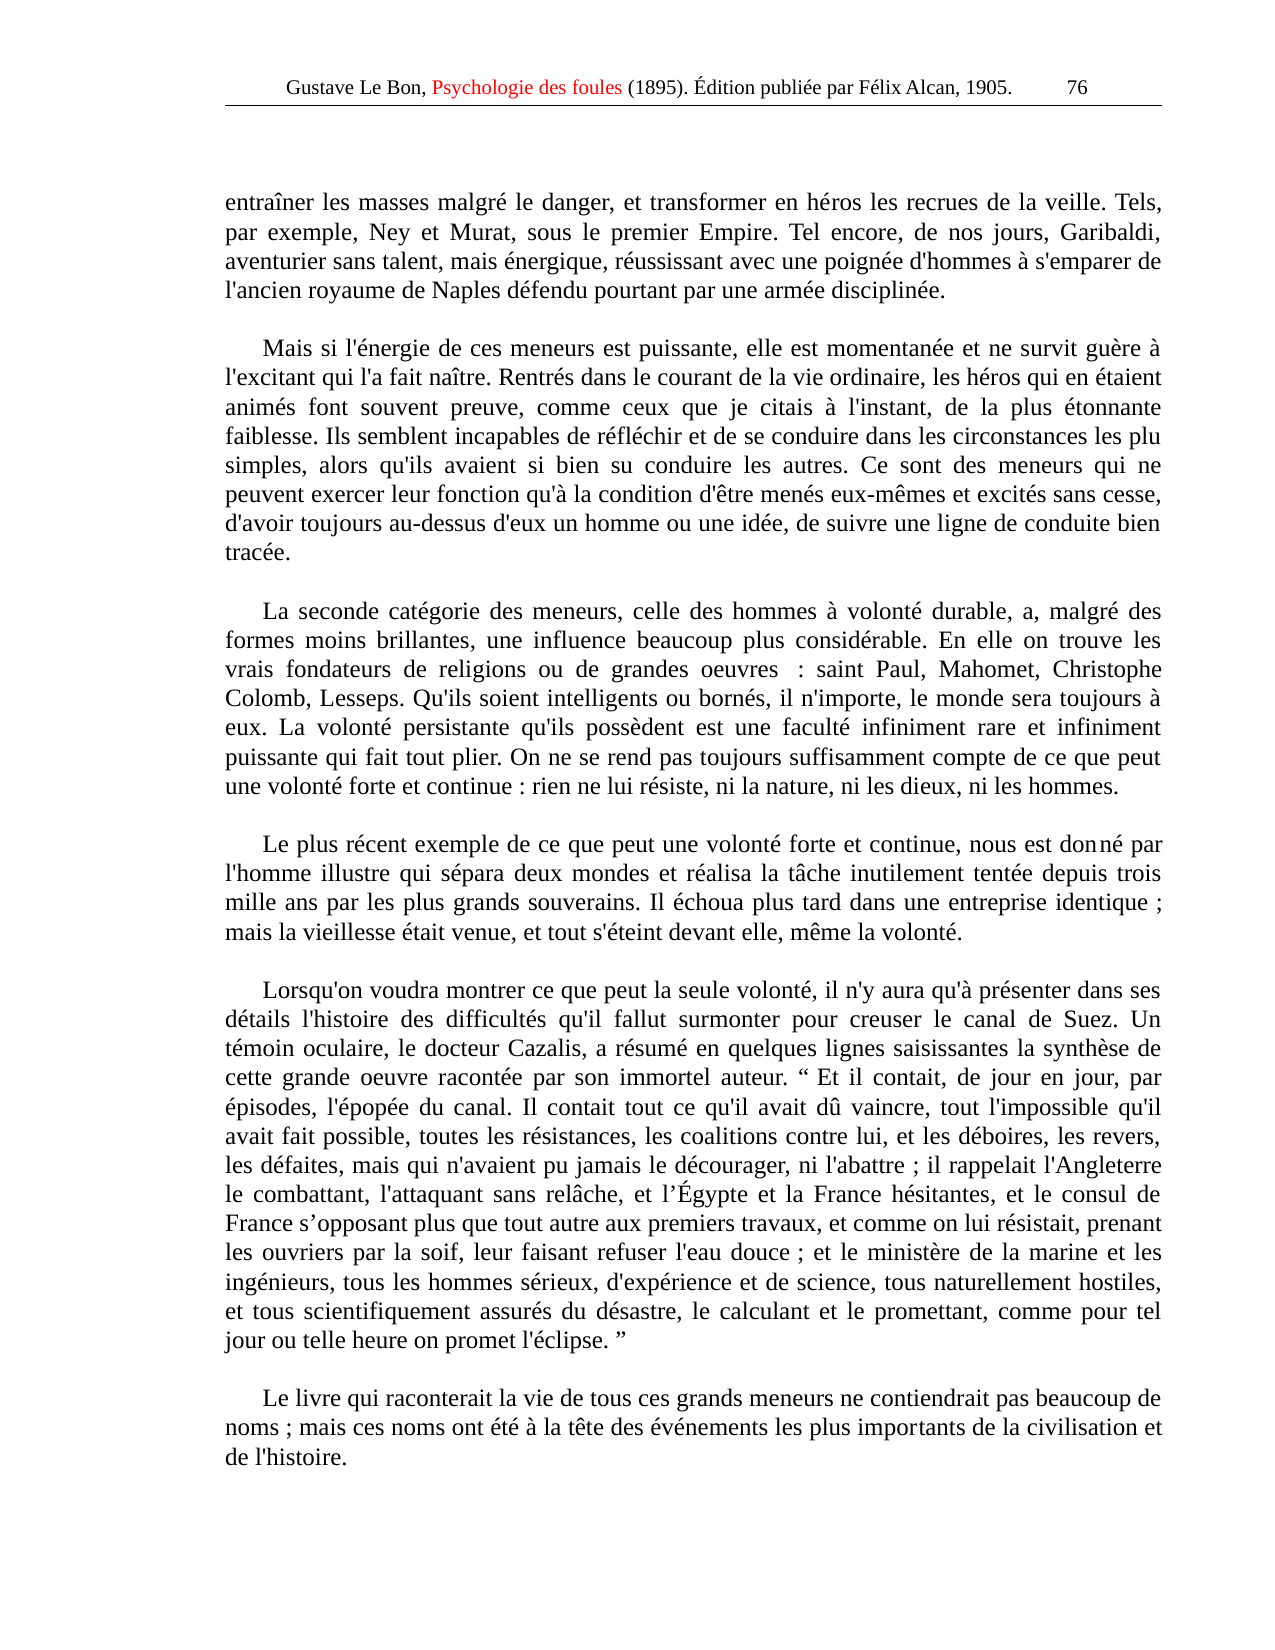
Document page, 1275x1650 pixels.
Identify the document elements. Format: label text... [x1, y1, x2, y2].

text Lorsqu'on voudra montrer ce que peut la seule volonté, il n'y aura qu'à présenter dans ses détails l'histoire des difficultés qu'il fallut surmonter pour creuser le canal de Suez. Un témoin oculaire, le docteur Cazalis, a résumé en quelques lignes saisissantes la synthèse de cette grande oeuvre racontée par son immortel auteur. “ Et il contait, de jour en jour, par épisodes, l'épopée du canal. Il contait tout ce qu'il avait dû vaincre, tout l'impossible qu'il avait fait possible, toutes les résistances, les coalitions contre lui, et les déboires, les revers, les défaites, mais qui n'avaient pu jamais le décourager, ni l'abattre ; il rappelait l'Angleterre le combattant, l'attaquant sans relâche, et l’Égypte et la France hésitantes, et le consul de France s’opposant plus que tout autre aux premiers travaux, et comme on lui résistait, prenant les ouvriers par la soif, leur faisant refuser l'eau douce ; et le ministère de la marine et les ingénieurs, tous les hommes sérieux, d'expérience et de science, tous naturellement hostiles, et tous scien­tifiquement assurés du désastre, le calculant et le promettant, comme pour tel jour ou telle heure on promet l'éclipse. ” [225, 975, 1162, 1354]
text entraîner les masses malgré le danger, et transformer en hé­ros les recrues de la veille. Tels, par exemple, Ney et Murat, sous le premier Empire. Tel encore, de nos jours, Garibaldi, aventurier sans talent, mais énergique, réussissant avec une poignée d'hommes à s'emparer de l'ancien royaume de Naples défendu pourtant par une armée disciplinée. [225, 187, 1162, 304]
text Le plus récent exemple de ce que peut une volonté forte et continue, nous est don­né par l'homme illustre qui sépara deux mondes et réalisa la tâche inutilement tentée depuis trois mille ans par les plus grands souverains. Il échoua plus tard dans une entreprise identique ; mais la vieillesse était venue, et tout s'éteint devant elle, même la volonté. [225, 829, 1162, 946]
text La seconde catégorie des meneurs, celle des hommes à volonté durable, a, malgré des formes moins brillantes, une influence beaucoup plus considérable. En elle on trouve les vrais fondateurs de religions ou de grandes oeuvres : saint Paul, Mahomet, Christophe Colomb, Lesseps. Qu'ils soient intelligents ou bornés, il n'importe, le monde sera toujours à eux. La volonté persistante qu'ils possèdent est une faculté infiniment rare et infiniment puissante qui fait tout plier. On ne se rend pas toujours suffisamment compte de ce que peut une volonté forte et continue : rien ne lui résiste, ni la nature, ni les dieux, ni les hommes. [225, 596, 1162, 800]
text Mais si l'énergie de ces meneurs est puissante, elle est momentanée et ne survit guère à l'excitant qui l'a fait naître. Rentrés dans le courant de la vie ordinaire, les héros qui en étaient animés font souvent preuve, comme ceux que je citais à l'instant, de la plus étonnante faiblesse. Ils semblent incapables de réfléchir et de se conduire dans les circonstances les plu simples, alors qu'ils avaient si bien su conduire les autres. Ce sont des meneurs qui ne peuvent exercer leur fonction qu'à la condition d'être menés eux-mêmes et excités sans cesse, d'avoir toujours au-dessus d'eux un homme ou une idée, de suivre une ligne de conduite bien tracée. [225, 333, 1162, 567]
text Le livre qui raconterait la vie de tous ces grands meneurs ne contiendrait pas beaucoup de noms ; mais ces noms ont été à la tête des événements les plus impor­tants de la civilisation et de l'histoire. [225, 1383, 1162, 1471]
